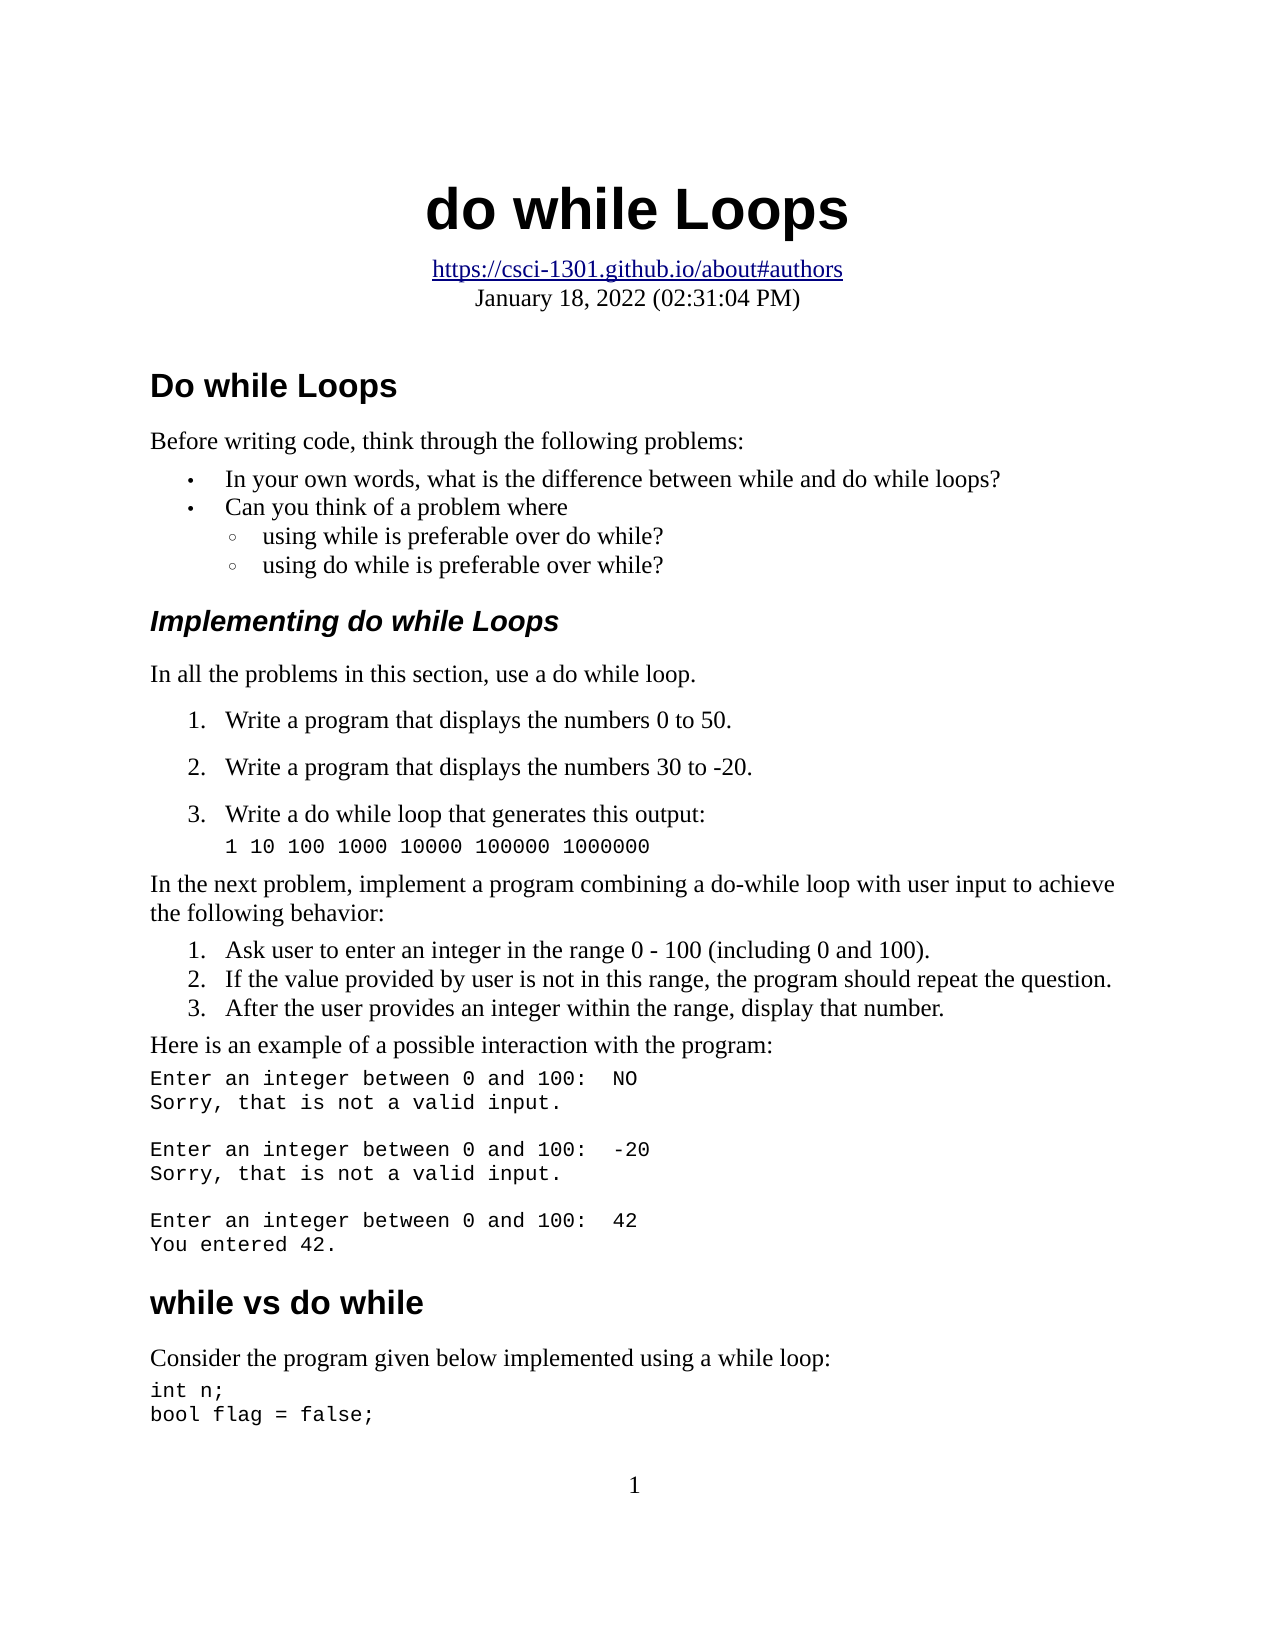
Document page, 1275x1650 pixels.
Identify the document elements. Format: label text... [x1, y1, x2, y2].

subtitle Implementing do while Loops [150, 604, 1125, 637]
list If the value provided by user is not in this range, the program should repeat the question. [187, 964, 1125, 993]
text Enter an integer between 0 and 100: 42 [150, 1210, 1125, 1234]
list Write a do while loop that generates this output: [187, 799, 1125, 827]
text January 18, 2022 (02:31:04 PM) [150, 283, 1125, 312]
subtitle Do while Loops [150, 366, 1125, 404]
text https://csci-1301.github.io/about#authors [150, 254, 1125, 283]
text Before writing code, think through the following problems: [150, 426, 1125, 455]
list 1 10 100 1000 10000 100000 1000000 [187, 836, 1125, 860]
text In the next problem, implement a program combining a do-while loop with user input to achieve the following behavior: [150, 869, 1125, 926]
text In all the problems in this section, use a do while loop. [150, 659, 1125, 687]
list After the user provides an integer within the range, display that number. [187, 993, 1125, 1022]
text Here is an example of a possible interaction with the program: [150, 1031, 1125, 1059]
list using do while is preferable over while? [225, 550, 1125, 579]
list Can you think of a problem where [187, 492, 1125, 521]
text int n; [150, 1380, 1125, 1404]
subtitle while vs do while [150, 1282, 1125, 1321]
list Write a program that displays the numbers 30 to -20. [187, 752, 1125, 781]
list Ask user to enter an integer in the range 0 - 100 (including 0 and 100). [187, 935, 1125, 964]
list In your own words, what is the difference between while and do while loops? [187, 464, 1125, 492]
list using while is preferable over do while? [225, 521, 1125, 550]
title do while Loops [150, 175, 1125, 242]
text Enter an integer between 0 and 100: NO [150, 1068, 1125, 1092]
text Sorry, that is not a valid input. [150, 1163, 1125, 1187]
text You entered 42. [150, 1234, 1125, 1257]
text bool flag = false; [150, 1404, 1125, 1428]
text Consider the program given below implemented using a while loop: [150, 1343, 1125, 1371]
text Sorry, that is not a valid input. [150, 1092, 1125, 1116]
text Enter an integer between 0 and 100: -20 [150, 1139, 1125, 1163]
list Write a program that displays the numbers 0 to 50. [187, 705, 1125, 734]
